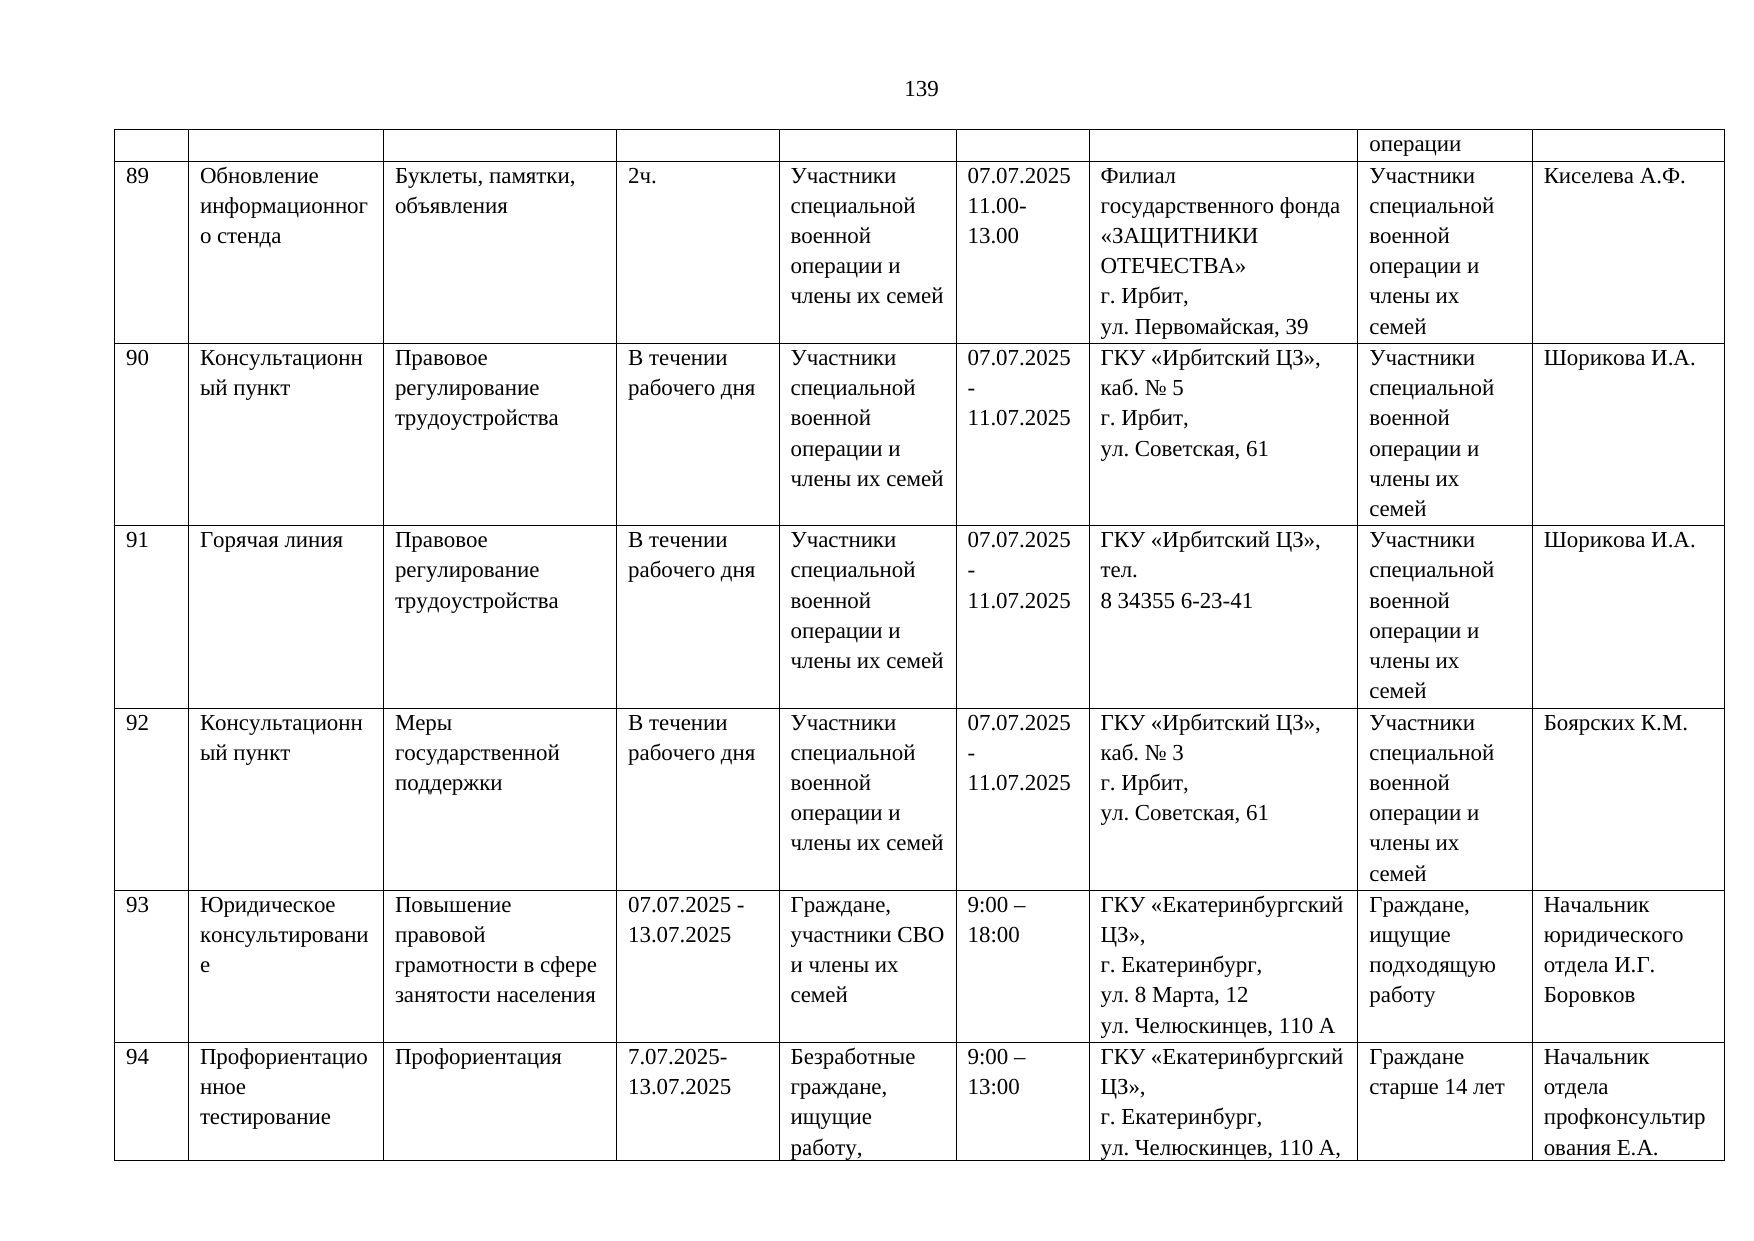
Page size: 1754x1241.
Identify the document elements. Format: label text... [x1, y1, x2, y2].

table_cell Граждане, участники СВО и члены их семей [780, 891, 956, 1042]
table_cell [1090, 130, 1357, 161]
table_cell 9:00 – 13:00 [957, 1043, 1089, 1160]
table_cell 89 [115, 162, 188, 343]
table_cell Горячая линия [189, 526, 383, 707]
table_cell Шорикова И.А. [1533, 344, 1724, 525]
table_cell Начальник юридического отдела И.Г. Боровков [1533, 891, 1724, 1042]
table_cell 07.07.2025 - 13.07.2025 [617, 891, 779, 1042]
table_cell Боярских К.М. [1533, 709, 1724, 890]
table_cell ГКУ «Екатеринбургский ЦЗ», г. Екатеринбург, ул. 8 Марта, 12 ул. Челюскинцев, 110 А [1090, 891, 1357, 1042]
table_cell [115, 130, 188, 161]
table_cell Участники специальной военной операции и члены их семей [780, 162, 956, 343]
table_cell Правовое регулирование трудоустройства [384, 526, 616, 707]
table_cell 07.07.2025 -11.07.2025 [957, 526, 1089, 707]
table_cell Шорикова И.А. [1533, 526, 1724, 707]
table_cell Участники специальной военной операции и члены их семей [780, 526, 956, 707]
table_cell операции [1358, 130, 1532, 161]
table_cell 7.07.2025-13.07.2025 [617, 1043, 779, 1160]
table_cell Граждане старше 14 лет [1358, 1043, 1532, 1160]
table_cell Повышение правовой грамотности в сфере занятости населения [384, 891, 616, 1042]
table_cell [189, 130, 383, 161]
table_cell [957, 130, 1089, 161]
table_cell Участники специальной военной операции и члены их семей [780, 344, 956, 525]
table_cell Участники специальной военной операции и члены их семей [1358, 162, 1532, 343]
table_cell Безработные граждане, ищущие работу, [780, 1043, 956, 1160]
table_cell 07.07.2025 -11.07.2025 [957, 344, 1089, 525]
table_cell 91 [115, 526, 188, 707]
table_cell ГКУ «Екатеринбургский ЦЗ», г. Екатеринбург, ул. Челюскинцев, 110 А, [1090, 1043, 1357, 1160]
table_cell 93 [115, 891, 188, 1042]
table_cell Киселева А.Ф. [1533, 162, 1724, 343]
table_cell Участники специальной военной операции и члены их семей [1358, 709, 1532, 890]
table_cell В течении рабочего дня [617, 344, 779, 525]
table_cell Консультационный пункт [189, 344, 383, 525]
table_cell 90 [115, 344, 188, 525]
table_cell Профориентация [384, 1043, 616, 1160]
table_cell Правовое регулирование трудоустройства [384, 344, 616, 525]
table_cell 07.07.2025 -11.07.2025 [957, 709, 1089, 890]
table_cell 2ч. [617, 162, 779, 343]
table_cell ГКУ «Ирбитский ЦЗ», тел. 8 34355 6-23-41 [1090, 526, 1357, 707]
table_cell ГКУ «Ирбитский ЦЗ», каб. № 3 г. Ирбит, ул. Советская, 61 [1090, 709, 1357, 890]
table_cell Профориентационное тестирование [189, 1043, 383, 1160]
table_cell [1533, 130, 1724, 161]
table_cell Юридическое консультирование [189, 891, 383, 1042]
table_cell 94 [115, 1043, 188, 1160]
table_cell Граждане, ищущие подходящую работу [1358, 891, 1532, 1042]
table_cell Начальник отдела профконсультирования Е.А. [1533, 1043, 1724, 1160]
table_cell [384, 130, 616, 161]
table_cell ГКУ «Ирбитский ЦЗ», каб. № 5 г. Ирбит, ул. Советская, 61 [1090, 344, 1357, 525]
table_cell Филиал государственного фонда «ЗАЩИТНИКИ ОТЕЧЕСТВА» г. Ирбит, ул. Первомайская, 39 [1090, 162, 1357, 343]
table_cell В течении рабочего дня [617, 526, 779, 707]
table_cell Буклеты, памятки, объявления [384, 162, 616, 343]
table_cell [780, 130, 956, 161]
table_cell 07.07.2025 11.00-13.00 [957, 162, 1089, 343]
table_cell Участники специальной военной операции и члены их семей [780, 709, 956, 890]
table_cell Меры государственной поддержки [384, 709, 616, 890]
table_cell 92 [115, 709, 188, 890]
table_cell [617, 130, 779, 161]
table_cell Участники специальной военной операции и члены их семей [1358, 344, 1532, 525]
table_cell Обновление информационного стенда [189, 162, 383, 343]
table_cell В течении рабочего дня [617, 709, 779, 890]
table_cell Участники специальной военной операции и члены их семей [1358, 526, 1532, 707]
table_cell 9:00 – 18:00 [957, 891, 1089, 1042]
table_cell Консультационный пункт [189, 709, 383, 890]
